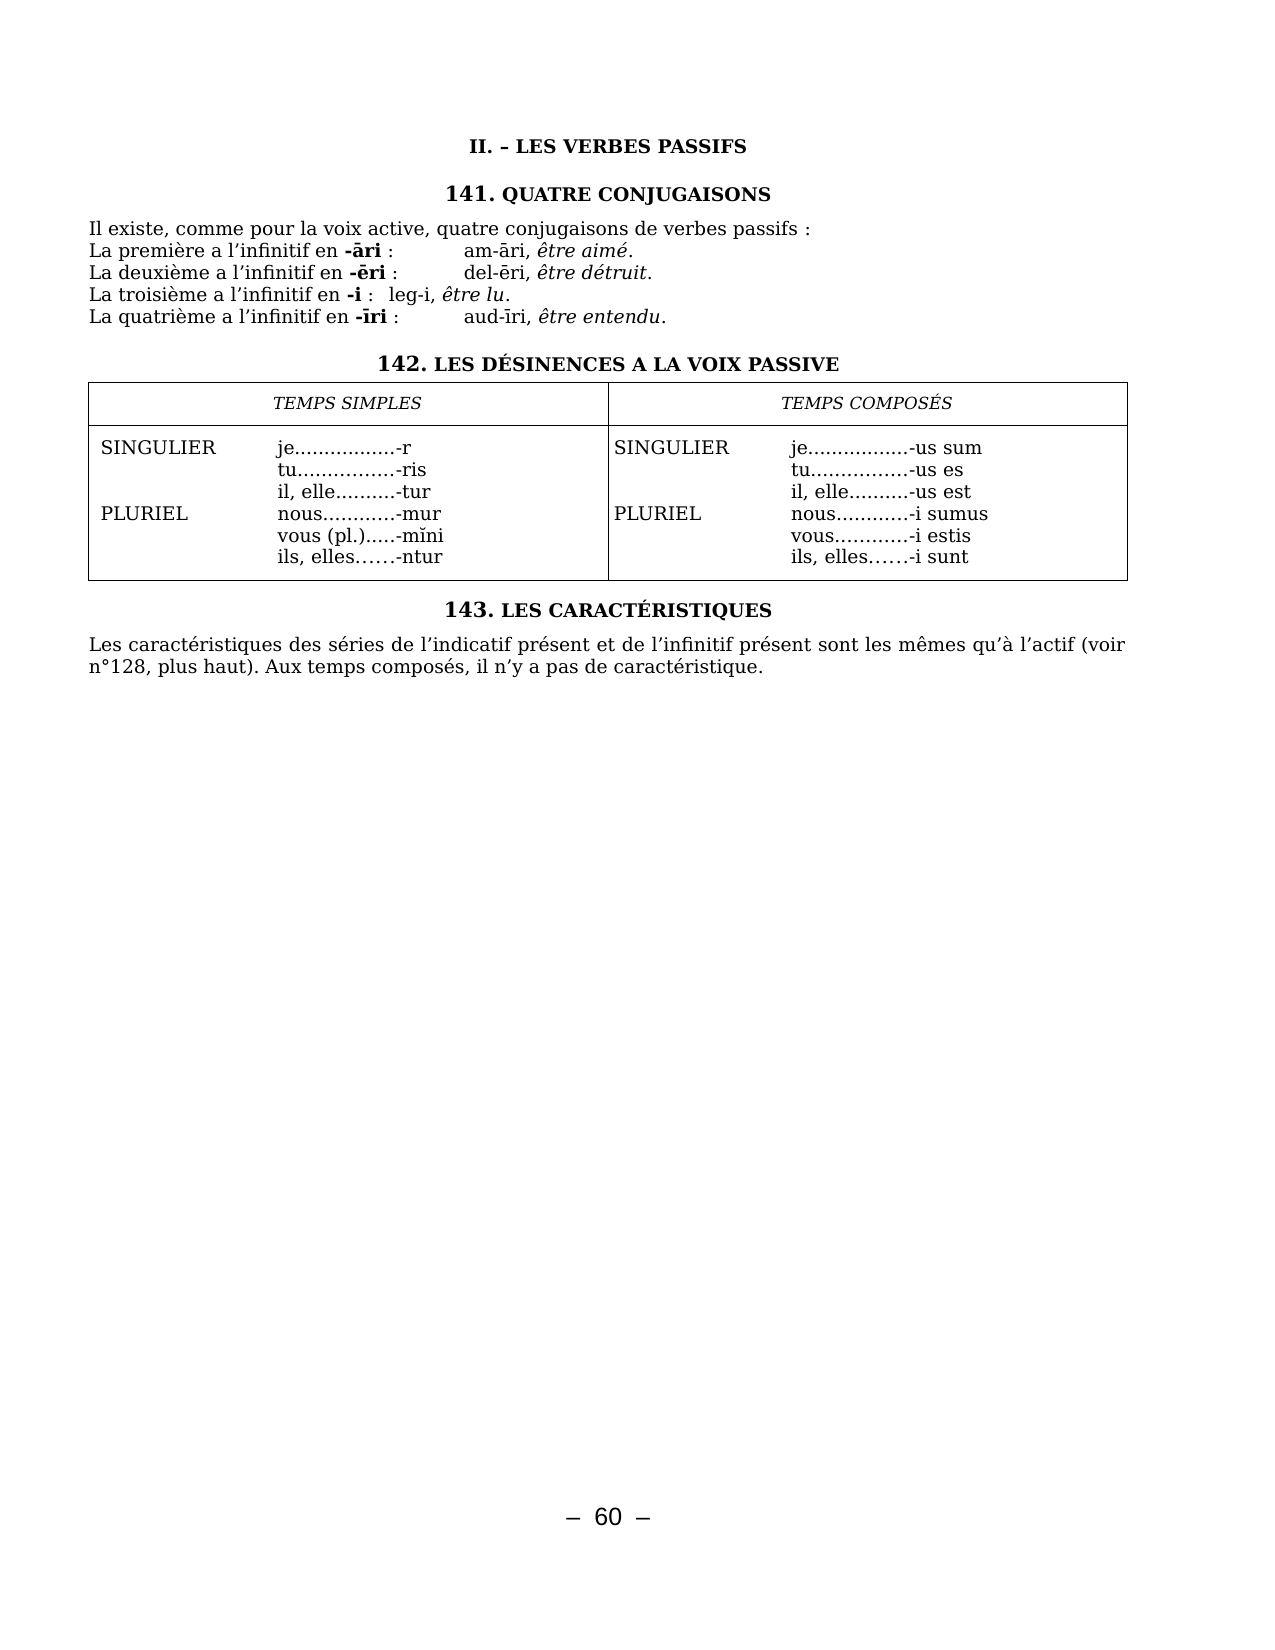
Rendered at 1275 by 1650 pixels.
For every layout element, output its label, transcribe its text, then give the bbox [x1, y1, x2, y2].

text 143. LES CARACTÉRISTIQUES [88, 598, 1127, 622]
table_cell SINGULIER je -r tu -ris il, elle -tur PLURIEL nous -mur vous (pl.) -mĭni ils, elles -ntur [89, 426, 608, 580]
text Il existe, comme pour la voix active, quatre conjugaisons de verbes passifs : La première a l’infinitif en -āri : am-āri, être aimé. La deuxième a l’infinitif en -ēri : del-ēri, être détruit. La troisième a l’infinitif en -i : leg-i, être lu. La quatrième a l’infinitif en -īri : aud-īri, être entendu. [88, 218, 1127, 328]
text II. – LES VERBES PASSIFS [88, 136, 1127, 158]
text Les caractéristiques des séries de l’indicatif présent et de l’infinitif présent sont les mêmes qu’à l’actif (voir n°128, plus haut). Aux temps composés, il n’y a pas de caractéristique. [88, 634, 1127, 678]
table_cell SINGULIER je -us sum tu -us es il, elle -us est PLURIEL nous -i sumus vous -i estis ils, elles -i sunt [609, 426, 1127, 580]
text 142. LES DÉSINENCES A LA VOIX PASSIVE [88, 352, 1127, 376]
text 141. QUATRE CONJUGAISONS [88, 182, 1127, 206]
table_header TEMPS SIMPLES [89, 383, 608, 425]
table_header TEMPS COMPOSÉS [609, 383, 1127, 425]
